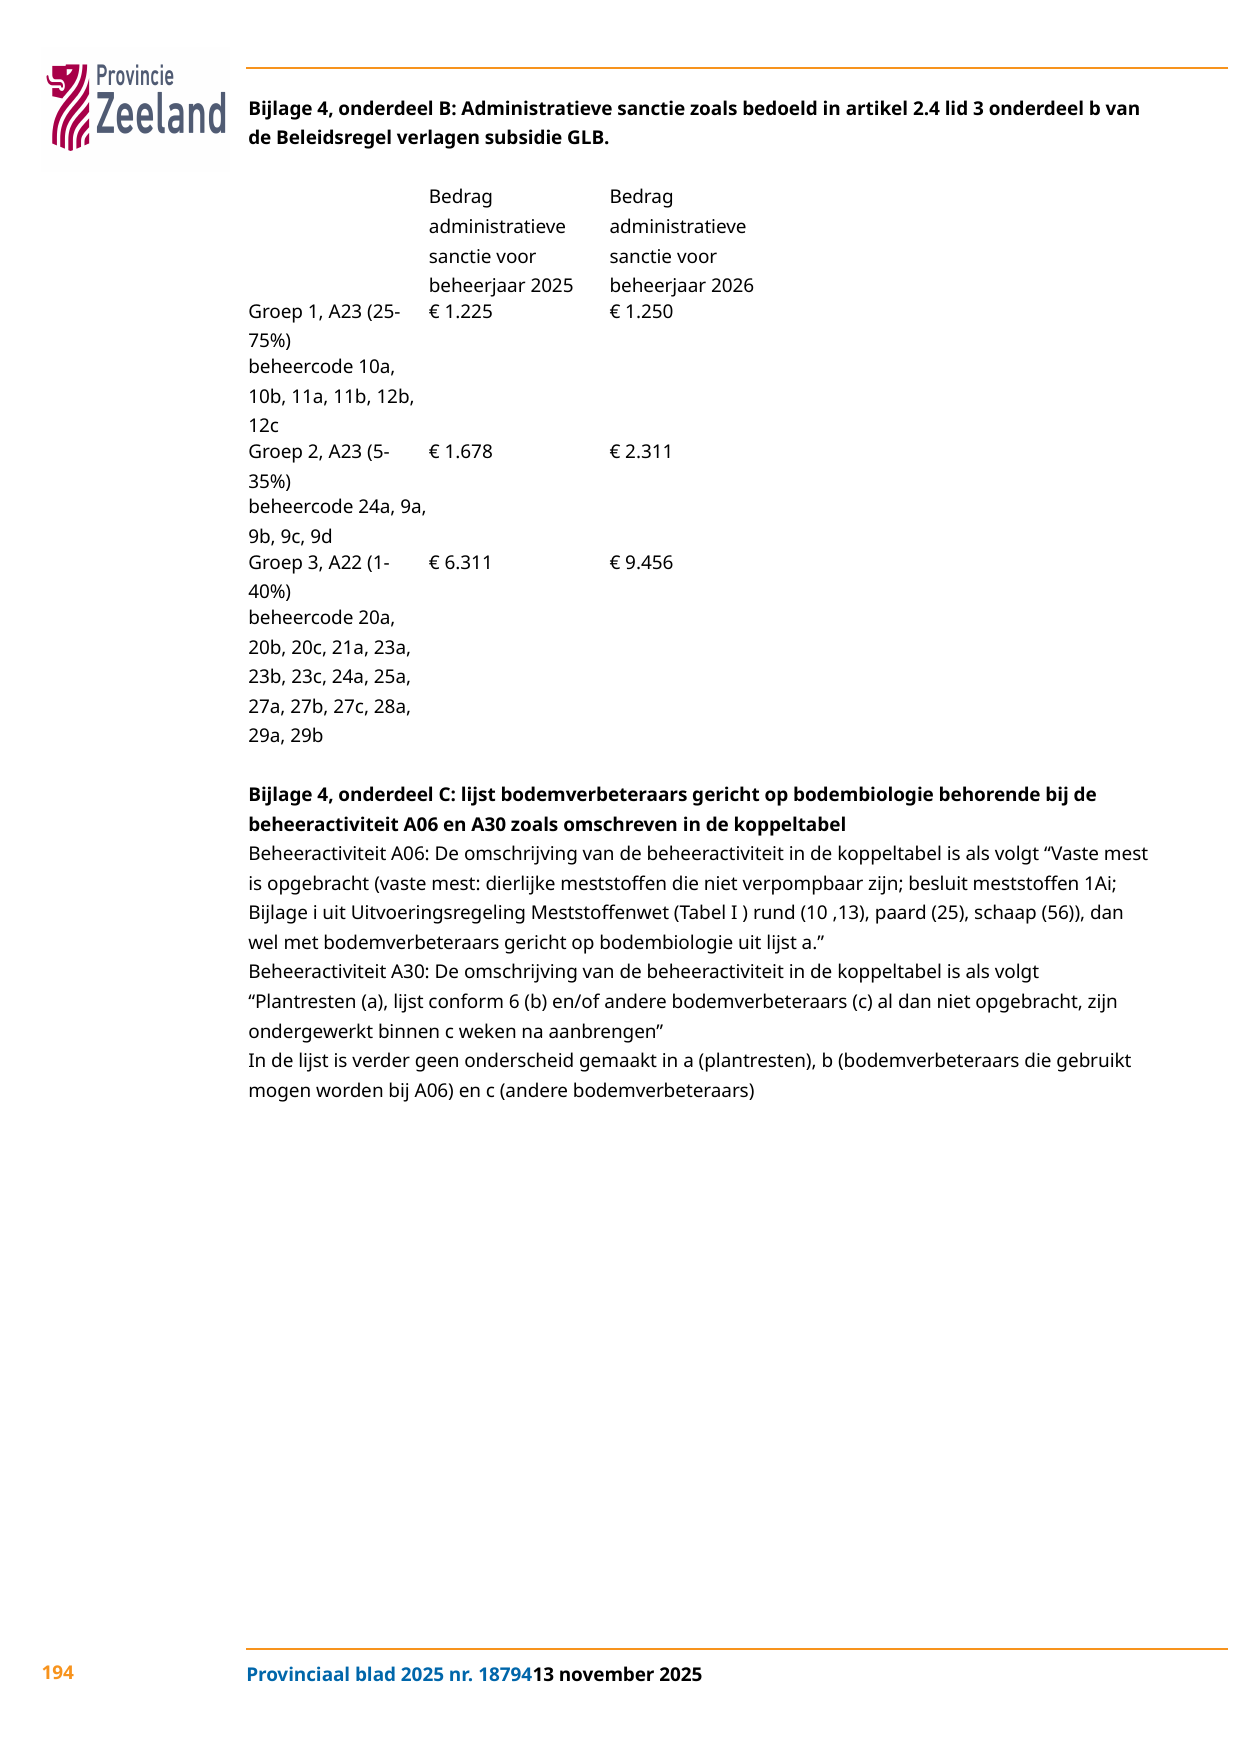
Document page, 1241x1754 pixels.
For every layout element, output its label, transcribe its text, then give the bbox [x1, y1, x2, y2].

table_cell beheercode 10a, 10b, 11a, 11b, 12b, 12c [248, 354, 429, 438]
table_cell [971, 354, 1152, 438]
text Beheeractiviteit A06: De omschrijving van de beheeractiviteit in de koppeltabel is als volgt “Vaste mest is opgebracht (vaste mest: dierlijke meststoffen die niet verpompbaar zijn; besluit meststoffen 1Ai; Bijlage i uit Uitvoeringsregeling Meststoffenwet (Tabel I ) rund (10 ,13), paard (25), schaap (56)), dan wel met bodemverbeteraars gericht op bodembiologie uit lijst a.” [248, 840, 1152, 955]
table_cell [971, 438, 1152, 494]
table_cell [790, 354, 971, 438]
text In de lijst is verder geen onderscheid gemaakt in a (plantresten), b (bodemverbeteraars die gebruikt mogen worden bij A06) en c (andere bodemverbeteraars) [248, 1047, 1152, 1103]
table_cell [971, 549, 1152, 604]
table_header [248, 184, 429, 298]
table_cell beheercode 20a, 20b, 20c, 21a, 23a, 23b, 23c, 24a, 25a, 27a, 27b, 27c, 28a, 29a, 29b [248, 604, 429, 748]
text Beheeractiviteit A30: De omschrijving van de beheeractiviteit in de koppeltabel is als volgt “Plantresten (a), lijst conform 6 (b) en/of andere bodemverbeteraars (c) al dan niet opgebracht, zijn ondergewerkt binnen c weken na aanbrengen” [248, 959, 1152, 1043]
table_cell [790, 494, 971, 549]
table_cell beheercode 24a, 9a, 9b, 9c, 9d [248, 494, 429, 549]
picture [41, 47, 231, 172]
table_cell Groep 2, A23 (5-35%) [248, 438, 429, 494]
text Bijlage 4, onderdeel C: lijst bodemverbeteraars gericht op bodembiologie behorende bij de beheeractiviteit A06 en A30 zoals omschreven in de koppeltabel [248, 781, 1152, 836]
table_cell € 1.250 [609, 298, 790, 438]
table_cell € 1.225 [429, 298, 609, 438]
table_cell [790, 604, 971, 748]
table_cell [790, 298, 971, 353]
table_cell [790, 209, 971, 298]
table_cell Groep 3, A22 (1-40%) [248, 549, 429, 604]
text Bijlage 4, onderdeel B: Administratieve sanctie zoals bedoeld in artikel 2.4 lid 3 onderdeel b van de Beleidsregel verlagen subsidie GLB. [248, 95, 1152, 150]
table_cell € 1.678 [429, 438, 609, 549]
table_cell Groep 1, A23 (25-75%) [248, 298, 429, 353]
table_header Bedrag administratieve sanctie voor beheerjaar 2025 [429, 184, 609, 298]
table_cell [971, 494, 1152, 549]
table_cell € 6.311 [429, 549, 609, 748]
table_cell [971, 298, 1152, 353]
table_cell € 9.456 [609, 549, 790, 748]
table_cell [790, 438, 971, 494]
table_header [790, 184, 971, 209]
table_header Bedrag administratieve sanctie voor beheerjaar 2026 [609, 184, 790, 298]
table_header [971, 184, 1152, 209]
table_cell [790, 549, 971, 604]
table_cell [971, 209, 1152, 298]
table_cell € 2.311 [609, 438, 790, 549]
table_cell [971, 604, 1152, 748]
